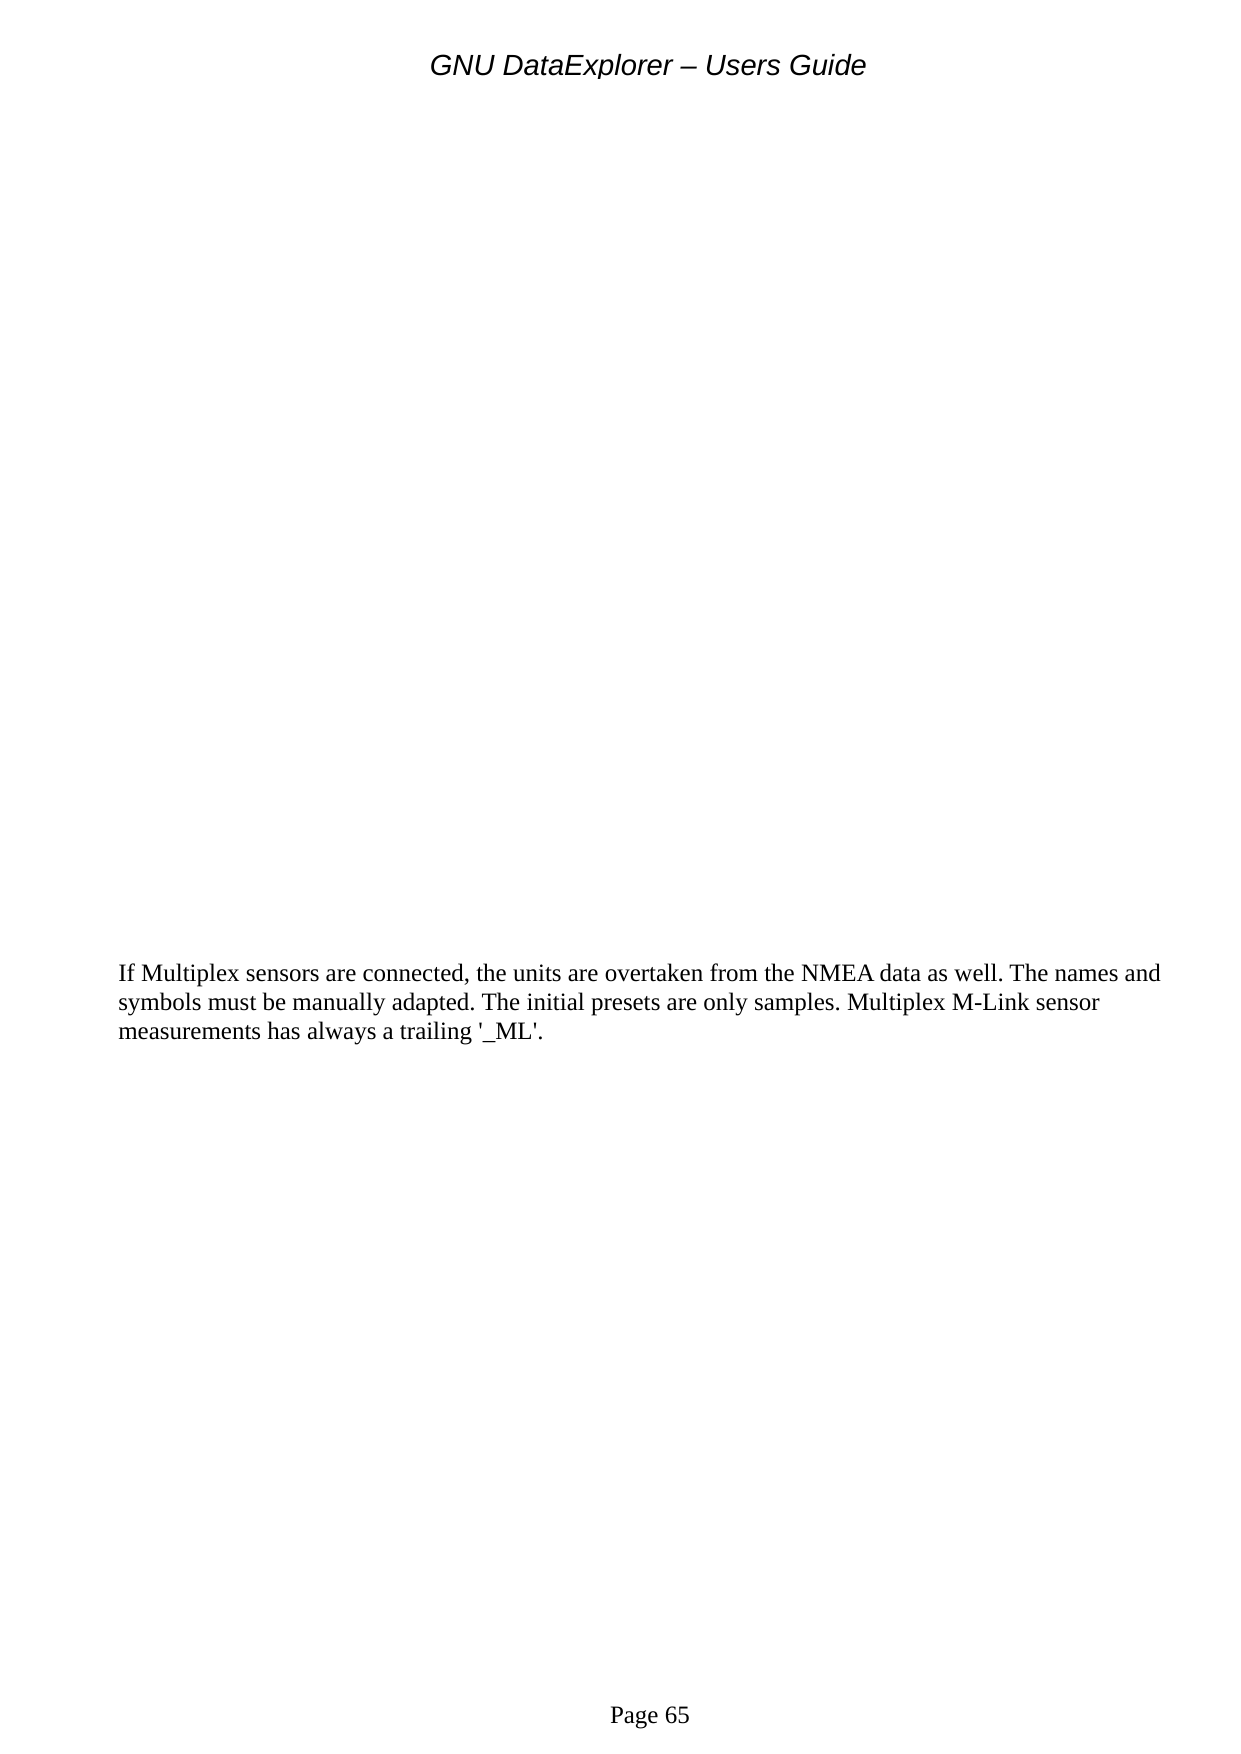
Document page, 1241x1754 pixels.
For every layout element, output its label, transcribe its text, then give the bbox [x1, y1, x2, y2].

text If Multiplex sensors are connected, the units are overtaken from the NMEA data as well. The names and symbols must be manually adapted. The initial presets are only samples. Multiplex M-Link sensor measurements has always a trailing '_ML'. [118, 958, 1181, 1044]
